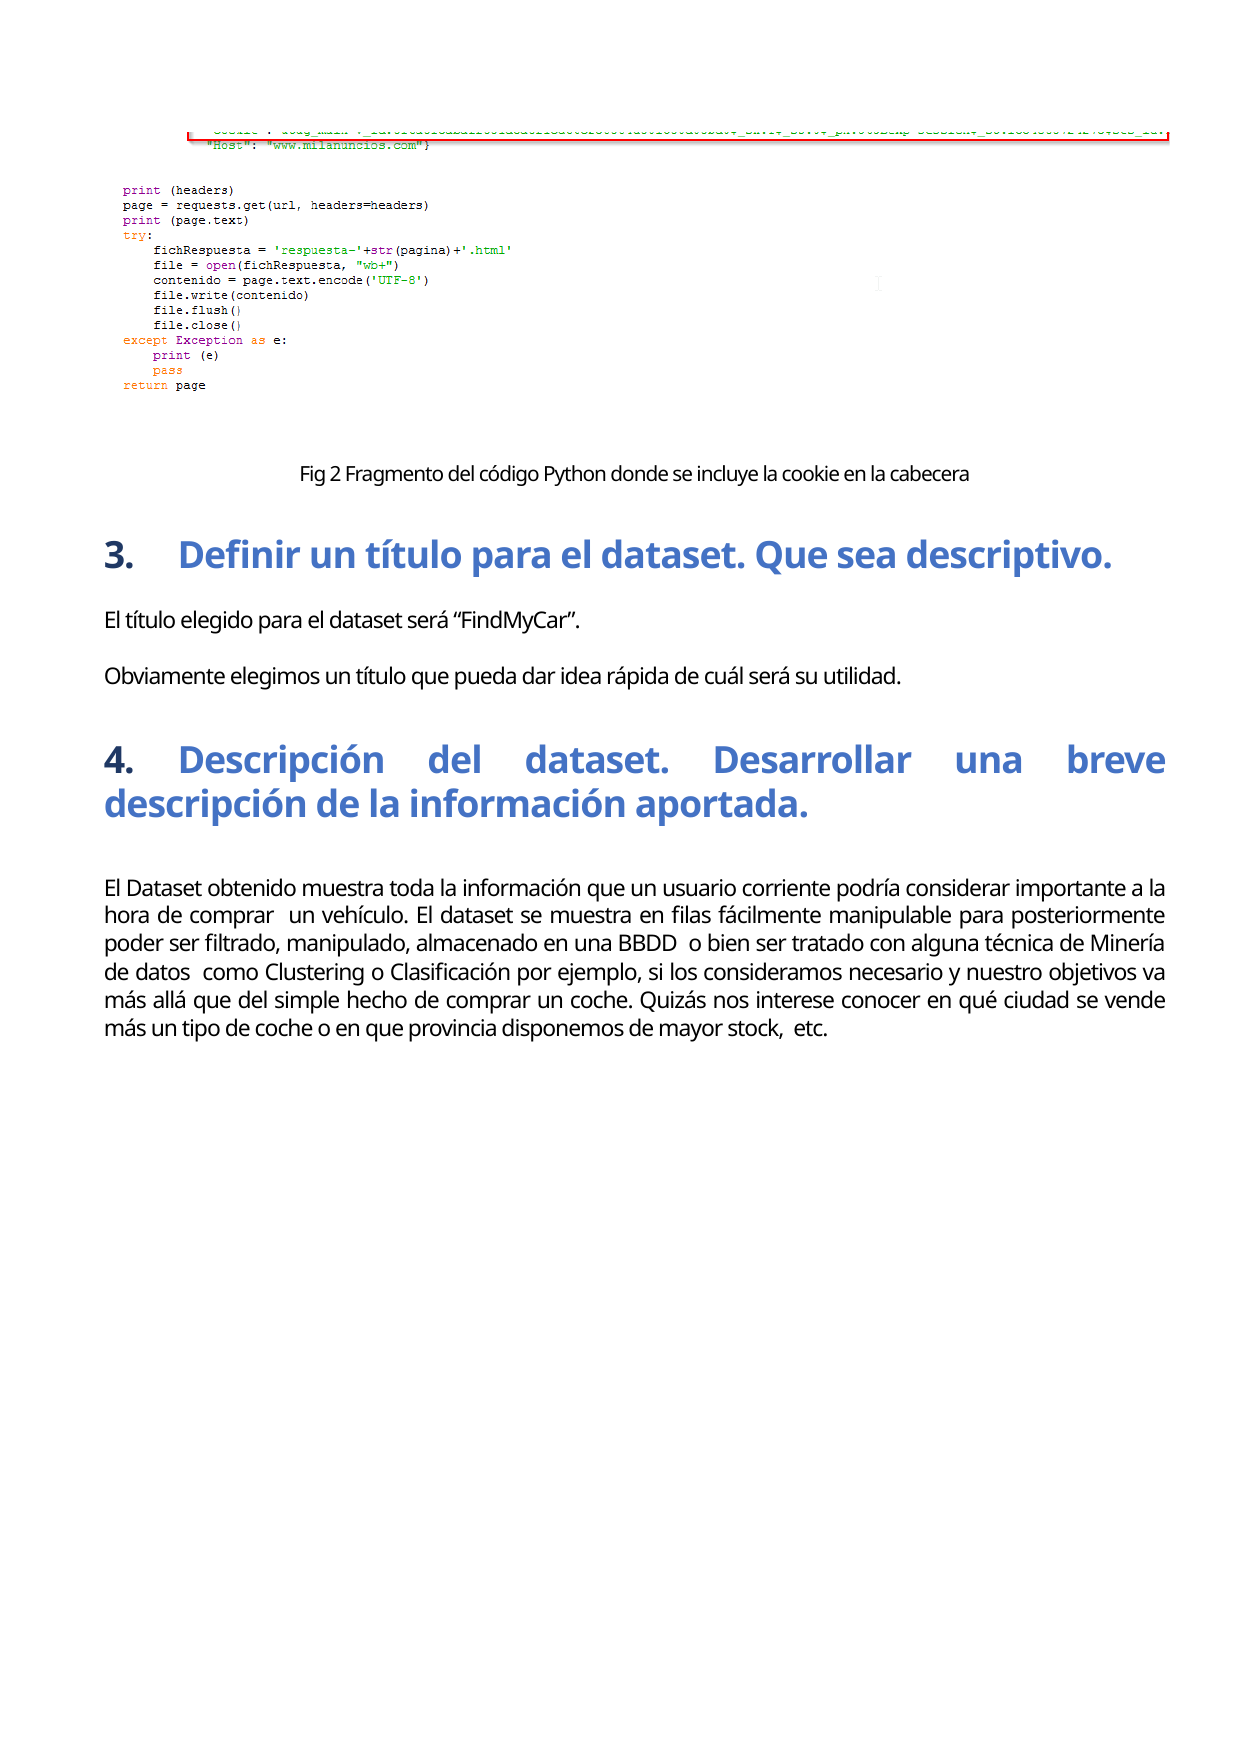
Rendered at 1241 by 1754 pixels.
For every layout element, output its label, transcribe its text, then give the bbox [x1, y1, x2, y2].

text Obviamente elegimos un título que pueda dar idea rápida de cuál será su utilidad. [103, 662, 1167, 690]
subtitle Definir un título para el dataset. Que sea descriptivo. [103, 532, 1167, 578]
subtitle Descripción del dataset. Desarrollar una breve descripción de la información aportada. [103, 736, 1167, 828]
text El Dataset obtenido muestra toda la información que un usuario corriente podría considerar importante a la hora de comprar un vehículo. El dataset se muestra en filas fácilmente manipulable para posteriormente poder ser filtrado, manipulado, almacenado en una BBDD o bien ser tratado con alguna técnica de Minería de datos como Clustering o Clasificación por ejemplo, si los consideramos necesario y nuestro objetivos va más allá que del simple hecho de comprar un coche. Quizás nos interese conocer en qué ciudad se vende más un tipo de coche o en que provincia disponemos de mayor stock, etc. [103, 874, 1167, 1043]
picture [106, 132, 1170, 395]
text El título elegido para el dataset será “FindMyCar”. [103, 606, 1167, 634]
text Fig 2 Fragmento del código Python donde se incluye la cookie en la cabecera [103, 461, 1167, 486]
